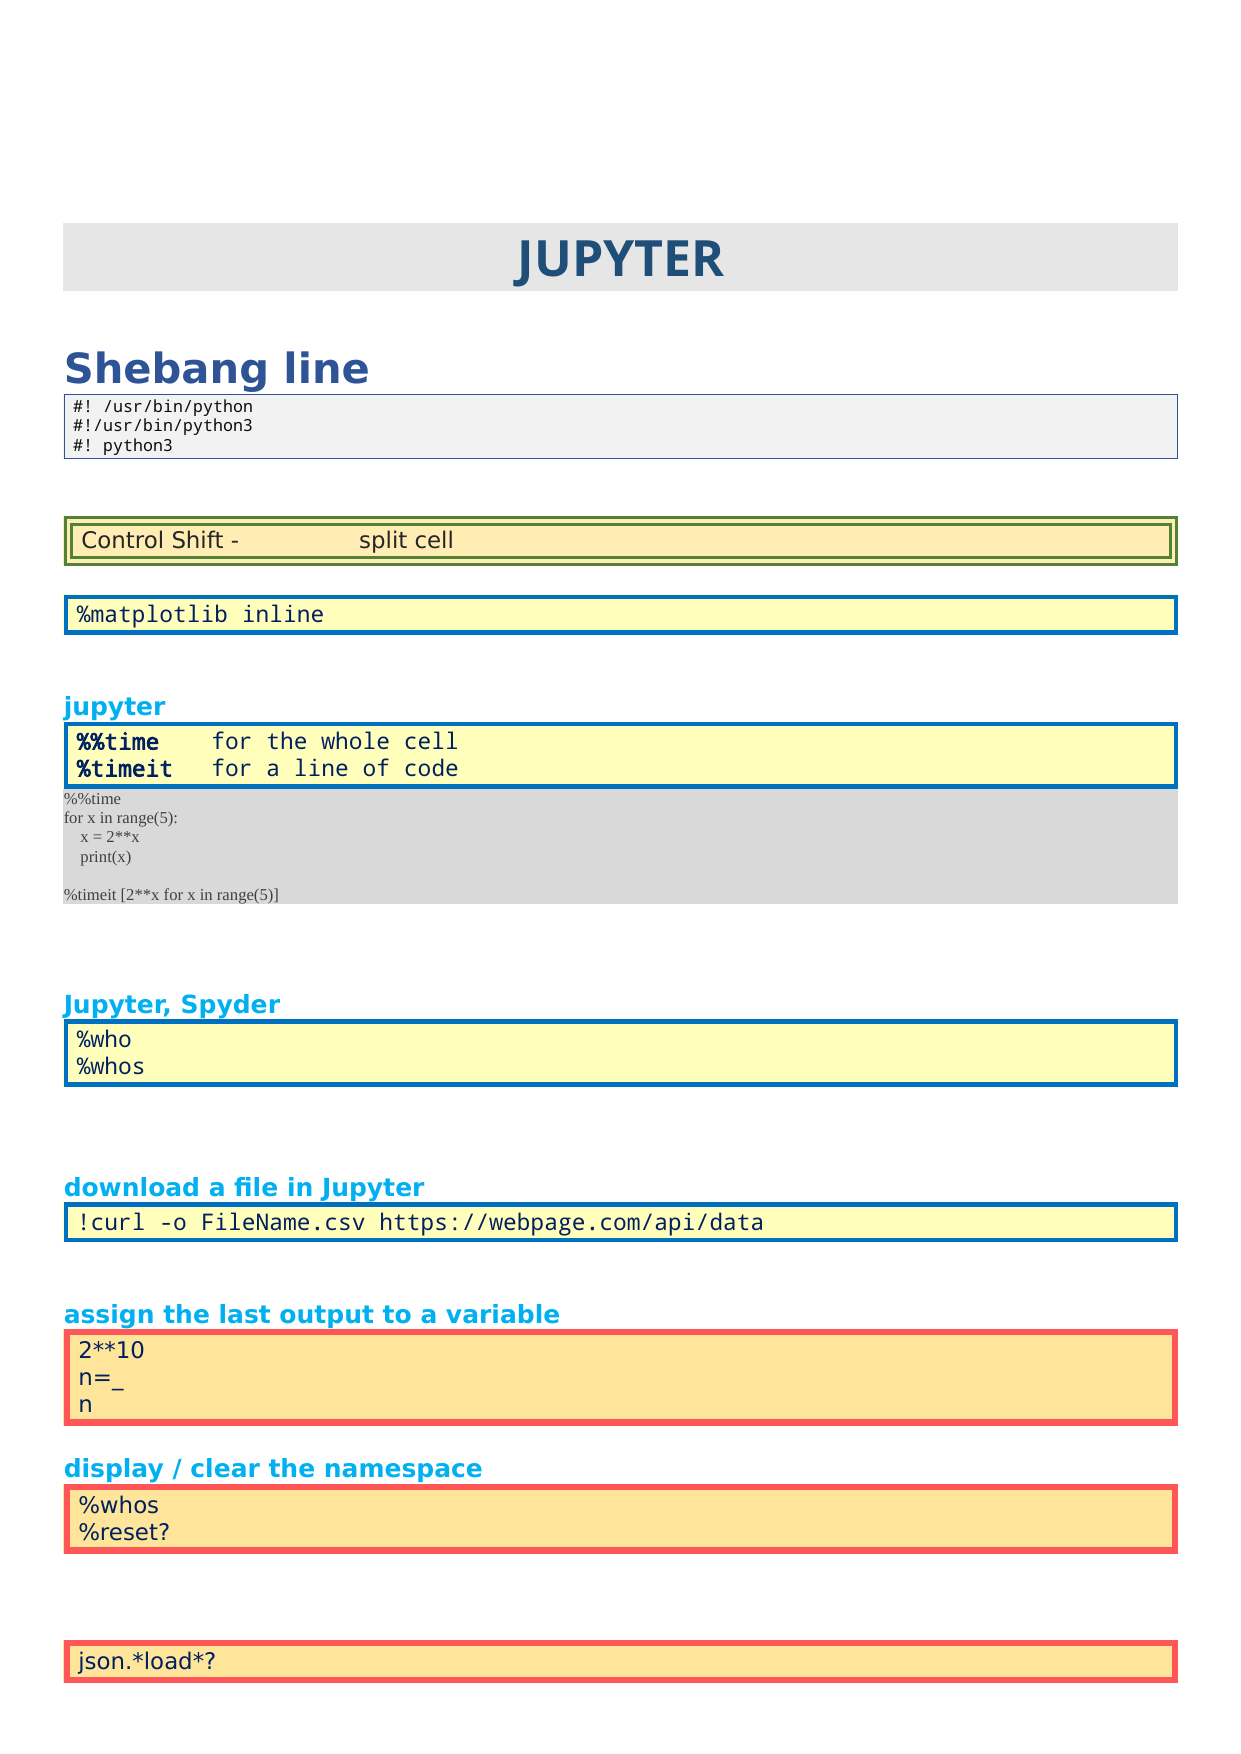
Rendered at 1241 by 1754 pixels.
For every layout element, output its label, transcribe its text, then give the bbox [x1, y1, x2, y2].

text Shebang line [63, 345, 1178, 394]
text #!/usr/bin/python3 [65, 413, 1177, 433]
text json.*load*? [70, 1646, 1172, 1677]
text n [70, 1382, 1172, 1419]
text %matplotlib inline [68, 599, 1174, 630]
text %whos [68, 1046, 1174, 1082]
text %who [68, 1024, 1174, 1046]
text Control Shift - split cell [67, 519, 1175, 563]
title Jupyter, Spyder [63, 990, 1178, 1019]
title jupyter [63, 692, 1178, 722]
text #! /usr/bin/python [65, 395, 1177, 413]
subtitle JUPYTER [63, 223, 1178, 291]
text 2**10 [70, 1335, 1172, 1356]
text %timeit for a line of code [68, 748, 1174, 784]
title assign the last output to a variable [63, 1300, 1178, 1329]
text %whos [70, 1490, 1172, 1510]
text %%time for the whole cell [68, 726, 1174, 748]
text %timeit [2**x for x in range(5)] [63, 885, 1178, 904]
title download a file in Jupyter [63, 1173, 1178, 1202]
text x = 2**x [63, 827, 1178, 846]
text n=_ [70, 1356, 1172, 1382]
title display / clear the namespace [63, 1454, 1178, 1484]
text !curl -o FileName.csv https://webpage.com/api/data [68, 1207, 1174, 1238]
text %reset? [70, 1510, 1172, 1547]
text print(x) [63, 846, 1178, 866]
text #! python3 [65, 433, 1177, 458]
text %%time [63, 789, 1178, 808]
text for x in range(5): [63, 808, 1178, 827]
